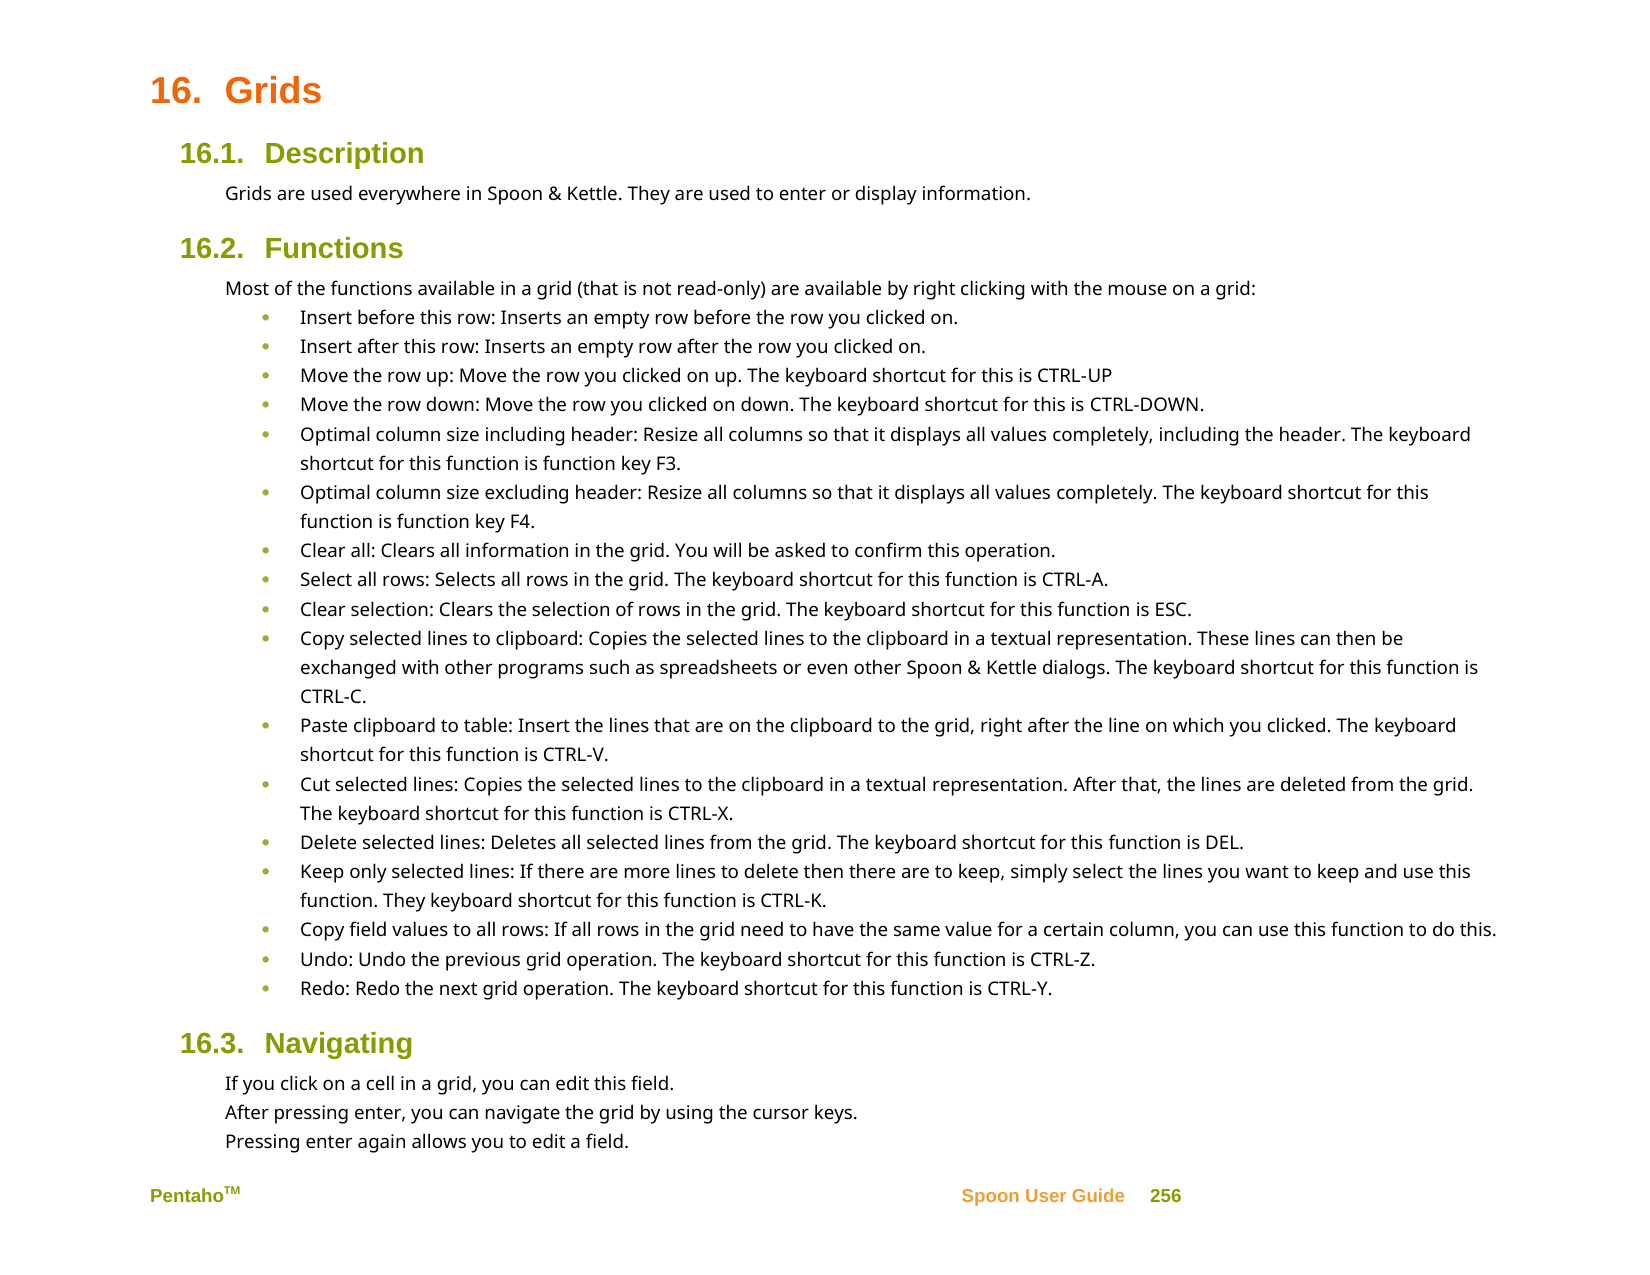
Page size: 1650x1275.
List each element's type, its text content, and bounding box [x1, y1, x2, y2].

list Copy selected lines to clipboard: Copies the selected lines to the clipboard in a textual representation. These lines can then be exchanged with other programs such as spreadsheets or even other Spoon & Kettle dialogs. The keyboard shortcut for this function is CTRL-C. [262, 622, 1500, 709]
list Clear all: Clears all information in the grid. You will be asked to confirm this operation. [262, 534, 1500, 563]
list Move the row down: Move the row you clicked on down. The keyboard shortcut for this is CTRL-DOWN. [262, 388, 1500, 418]
list Insert before this row: Inserts an empty row before the row you clicked on. [262, 301, 1500, 330]
subtitle Navigating [179, 1026, 1500, 1061]
list Cut selected lines: Copies the selected lines to the clipboard in a textual representation. After that, the lines are deleted from the grid. The keyboard shortcut for this function is CTRL-X. [262, 768, 1500, 826]
list Insert after this row: Inserts an empty row after the row you clicked on. [262, 330, 1500, 359]
list Undo: Undo the previous grid operation. The keyboard shortcut for this function is CTRL-Z. [262, 943, 1500, 972]
list Clear selection: Clears the selection of rows in the grid. The keyboard shortcut for this function is ESC. [262, 593, 1500, 622]
list Optimal column size including header: Resize all columns so that it displays all values completely, including the header. The keyboard shortcut for this function is function key F3. [262, 418, 1500, 476]
text Most of the functions available in a grid (that is not read-only) are available by right clicking with the mouse on a grid: [225, 272, 1500, 301]
subtitle Functions [179, 231, 1500, 266]
list Move the row up: Move the row you clicked on up. The keyboard shortcut for this is CTRL-UP [262, 359, 1500, 388]
text Grids are used everywhere in Spoon & Kettle. They are used to enter or display information. [225, 177, 1500, 206]
list Delete selected lines: Deletes all selected lines from the grid. The keyboard shortcut for this function is DEL. [262, 826, 1500, 855]
list Copy field values to all rows: If all rows in the grid need to have the same value for a certain column, you can use this function to do this. [262, 913, 1500, 943]
subtitle Grids [150, 76, 1500, 111]
text If you click on a cell in a grid, you can edit this field. [225, 1067, 1500, 1096]
list Keep only selected lines: If there are more lines to delete then there are to keep, simply select the lines you want to keep and use this function. They keyboard shortcut for this function is CTRL-K. [262, 855, 1500, 913]
list Select all rows: Selects all rows in the grid. The keyboard shortcut for this function is CTRL-A. [262, 563, 1500, 593]
list Paste clipboard to table: Insert the lines that are on the clipboard to the grid, right after the line on which you clicked. The keyboard shortcut for this function is CTRL-V. [262, 709, 1500, 768]
subtitle Description [179, 136, 1500, 170]
list Optimal column size excluding header: Resize all columns so that it displays all values completely. The keyboard shortcut for this function is function key F4. [262, 476, 1500, 534]
list Redo: Redo the next grid operation. The keyboard shortcut for this function is CTRL-Y. [262, 972, 1500, 1001]
text Pressing enter again allows you to edit a field. [225, 1125, 1500, 1154]
text After pressing enter, you can navigate the grid by using the cursor keys. [225, 1096, 1500, 1125]
